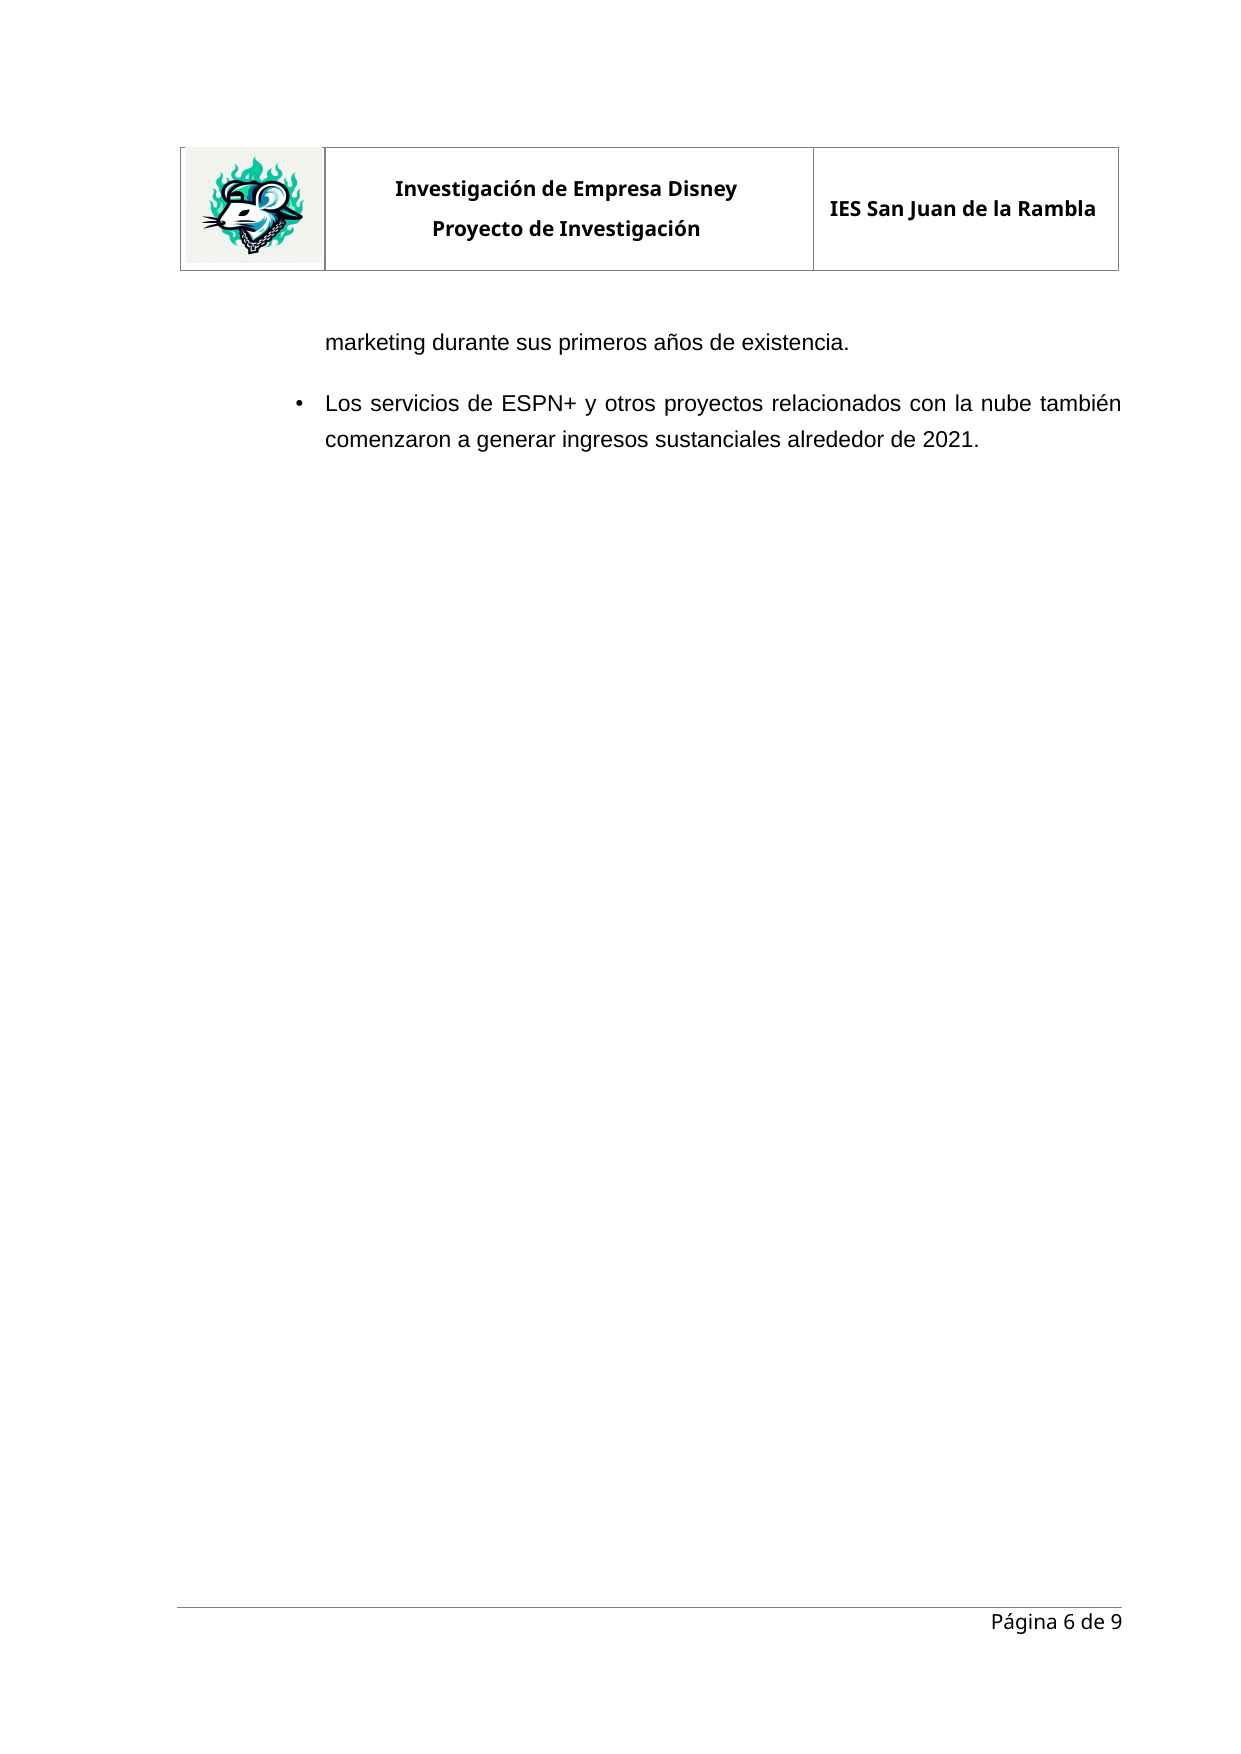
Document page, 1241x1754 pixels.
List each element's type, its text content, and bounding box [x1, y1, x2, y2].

picture [185, 147, 322, 263]
list Los servicios de ESPN+ y otros proyectos relacionados con la nube también comenzaron a generar ingresos sustanciales alrededor de 2021. [295, 390, 1122, 453]
list marketing durante sus primeros años de existencia. [295, 329, 1122, 355]
